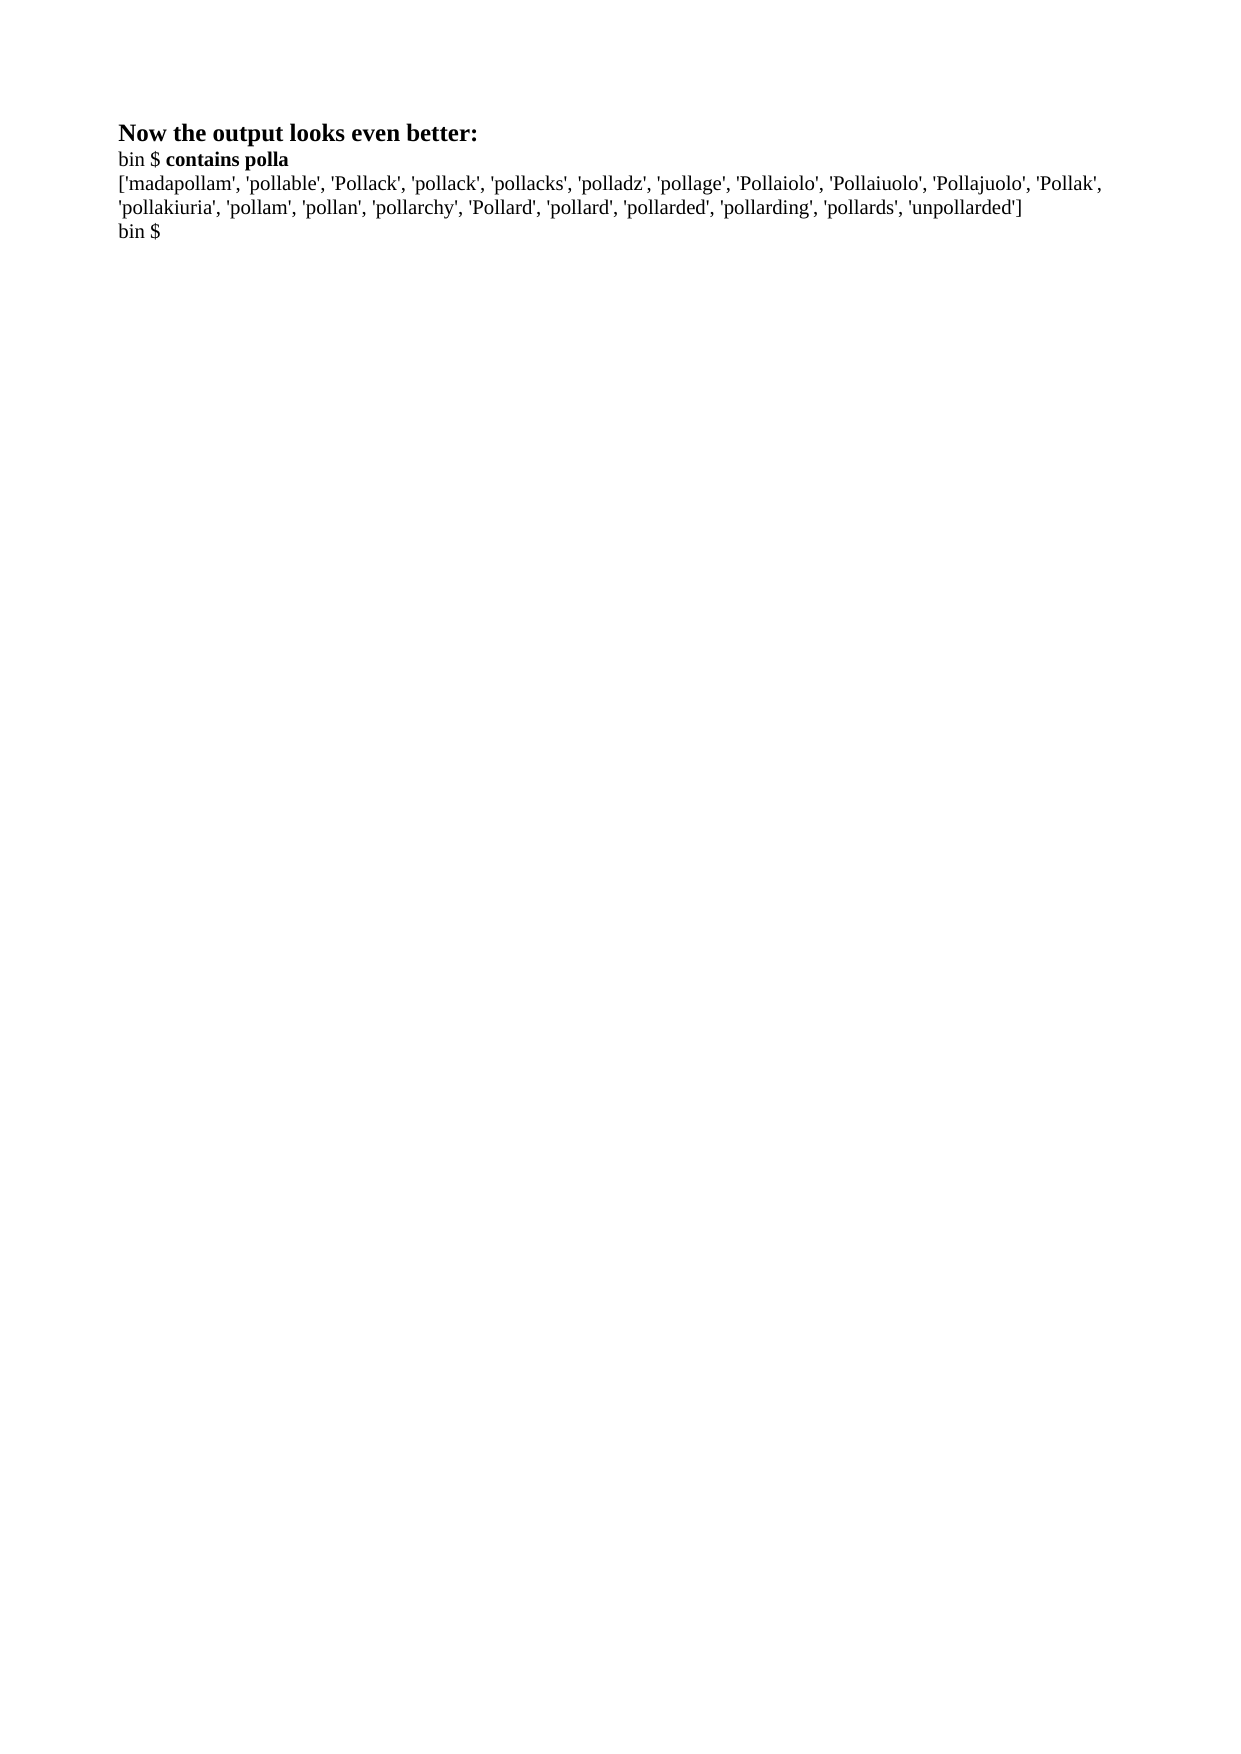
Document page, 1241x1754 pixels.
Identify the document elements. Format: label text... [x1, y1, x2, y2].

text bin $ [118, 219, 1122, 243]
text bin $ contains polla [118, 147, 1122, 171]
text ['madapollam', 'pollable', 'Pollack', 'pollack', 'pollacks', 'polladz', 'pollage', 'Pollaiolo', 'Pollaiuolo', 'Pollajuolo', 'Pollak', 'pollakiuria', 'pollam', 'pollan', 'pollarchy', 'Pollard', 'pollard', 'pollarded', 'pollarding', 'pollards', 'unpollarded'] [118, 171, 1122, 219]
text Now the output looks even better: [118, 118, 1122, 147]
